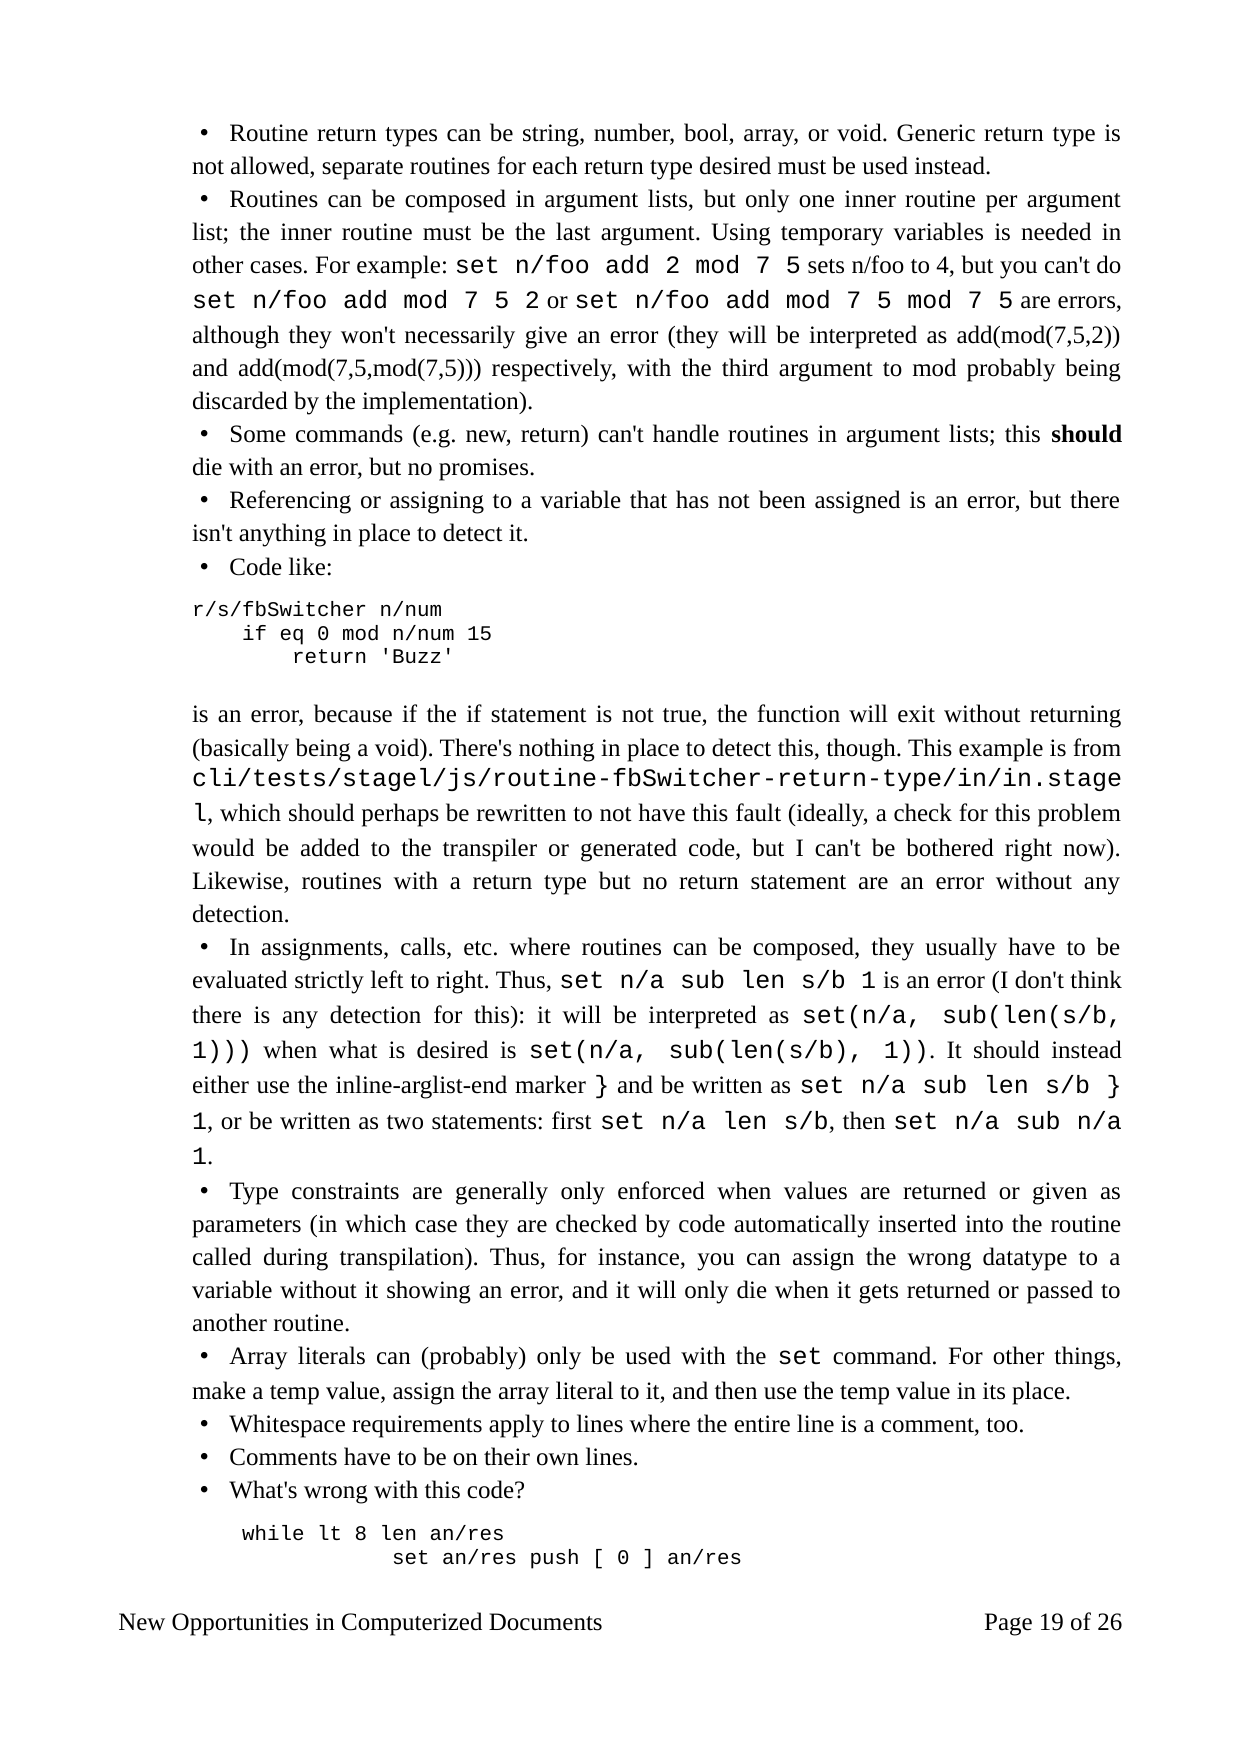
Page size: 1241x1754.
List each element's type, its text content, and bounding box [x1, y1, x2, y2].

list Some commands (e.g. new, return) can't handle routines in argument lists; this should die with an error, but no promises. [162, 419, 1122, 481]
list r/s/fbSwitcher n/num [162, 599, 1122, 623]
list In assignments, calls, etc. where routines can be composed, they usually have to be evaluated strictly left to right. Thus, set n/a sub len s/b 1 is an error (I don't think there is any detection for this): it will be interpreted as set(n/a, sub(len(s/b, 1))) when what is desired is set(n/a, sub(len(s/b), 1)). It should instead either use the inline-arglist-end marker } and be written as set n/a sub len s/b } 1, or be written as two statements: first set n/a len s/b, then set n/a sub n/a 1. [162, 932, 1122, 1172]
list Array literals can (probably) only be used with the set command. For other things, make a temp value, assign the array literal to it, and then use the temp value in its place. [162, 1341, 1122, 1405]
list Type constraints are generally only enforced when values are returned or given as parameters (in which case they are checked by code automatically inserted into the routine called during transpilation). Thus, for instance, you can assign the wrong datatype to a variable without it showing an error, and it will only die when it gets returned or passed to another routine. [162, 1176, 1122, 1337]
list if eq 0 mod n/num 15 [162, 623, 1122, 646]
list Whitespace requirements apply to lines where the entire line is a comment, too. [162, 1409, 1122, 1438]
list return 'Buzz' [162, 646, 1122, 670]
list What's wrong with this code? [162, 1476, 1122, 1504]
list Routine return types can be string, number, bool, array, or void. Generic return type is not allowed, separate routines for each return type desired must be used instead. [162, 118, 1122, 180]
list set an/res push [ 0 ] an/res [162, 1547, 1122, 1570]
list Referencing or assigning to a variable that has not been assigned is an error, but there isn't anything in place to detect it. [162, 486, 1122, 547]
list is an error, because if the if statement is not true, the function will exit without returning (basically being a void). There's nothing in place to detect this, though. This example is from cli/tests/stagel/js/routine-fbSwitcher-return-type/in/in.stagel, which should perhaps be rewritten to not have this fault (ideally, a check for this problem would be added to the transpiler or generated code, but I can't be bothered right now). Likewise, routines with a return type but no return statement are an error without any detection. [162, 699, 1122, 928]
list Routines can be composed in argument lists, but only one inner routine per argument list; the inner routine must be the last argument. Using temporary variables is needed in other cases. For example: set n/foo add 2 mod 7 5 sets n/foo to 4, but you can't do set n/foo add mod 7 5 2 or set n/foo add mod 7 5 mod 7 5 are errors, although they won't necessarily give an error (they will be interpreted as add(mod(7,5,2)) and add(mod(7,5,mod(7,5))) respectively, with the third argument to mod probably being discarded by the implementation). [162, 184, 1122, 415]
list while lt 8 len an/res [162, 1523, 1122, 1547]
list Comments have to be on their own lines. [162, 1442, 1122, 1471]
list Code like: [162, 552, 1122, 580]
